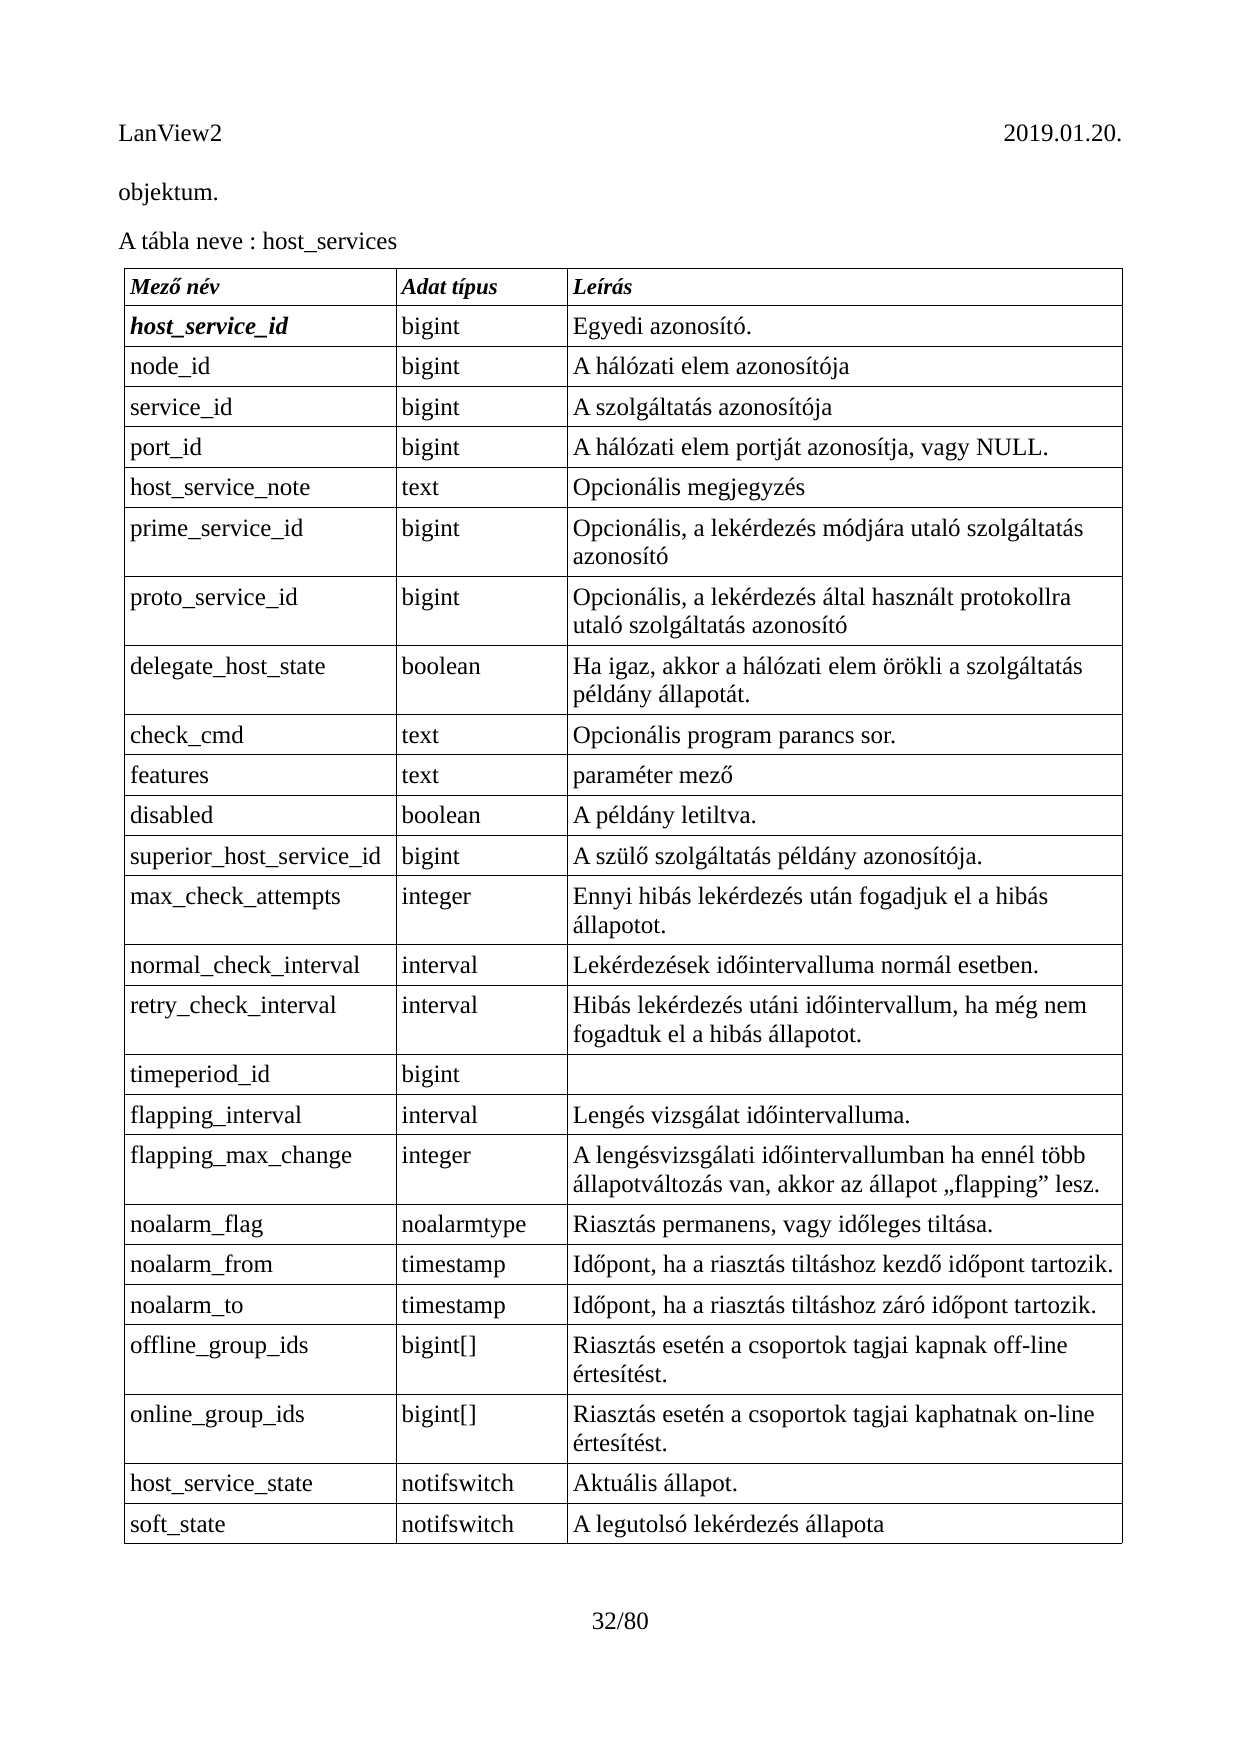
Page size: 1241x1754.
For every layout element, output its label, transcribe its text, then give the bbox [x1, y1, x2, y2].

table_cell A szülő szolgáltatás példány azonosítója. [568, 836, 1122, 875]
table_cell notifswitch [397, 1504, 567, 1543]
table_cell delegate_host_state [125, 646, 396, 714]
table_cell Lekérdezések időintervalluma normál esetben. [568, 945, 1122, 985]
table_cell prime_service_id [125, 508, 396, 576]
table_cell flapping_interval [125, 1095, 396, 1134]
table_cell integer [397, 1135, 567, 1203]
table_cell boolean [397, 646, 567, 714]
table_cell bigint[] [397, 1395, 567, 1462]
table_cell Opcionális megjegyzés [568, 468, 1122, 507]
table_cell host_service_note [125, 468, 396, 507]
table_cell A legutolsó lekérdezés állapota [568, 1504, 1122, 1543]
table_header Mező név [125, 269, 396, 305]
table_cell normal_check_interval [125, 945, 396, 985]
table_cell superior_host_service_id [125, 836, 396, 875]
table_cell port_id [125, 427, 396, 467]
table_cell proto_service_id [125, 577, 396, 645]
table_cell host_service_id [125, 306, 396, 346]
table_cell bigint [397, 836, 567, 875]
table_cell check_cmd [125, 715, 396, 754]
table_cell soft_state [125, 1504, 396, 1543]
table_cell Időpont, ha a riasztás tiltáshoz kezdő időpont tartozik. [568, 1245, 1122, 1284]
table_cell features [125, 755, 396, 795]
table_cell retry_check_interval [125, 986, 396, 1054]
table_header Adat típus [397, 269, 567, 305]
table_cell flapping_max_change [125, 1135, 396, 1203]
table_cell integer [397, 876, 567, 944]
table_cell offline_group_ids [125, 1325, 396, 1393]
table_cell timestamp [397, 1285, 567, 1324]
table_cell text [397, 468, 567, 507]
table_cell bigint [397, 1055, 567, 1094]
table_cell Ennyi hibás lekérdezés után fogadjuk el a hibás állapotot. [568, 876, 1122, 944]
table_cell notifswitch [397, 1464, 567, 1503]
table_cell Egyedi azonosító. [568, 306, 1122, 346]
table_cell noalarmtype [397, 1205, 567, 1244]
table_cell bigint [397, 306, 567, 346]
table_cell Opcionális, a lekérdezés módjára utaló szolgáltatás azonosító [568, 508, 1122, 576]
table_cell bigint [397, 427, 567, 467]
table_cell Aktuális állapot. [568, 1464, 1122, 1503]
table_cell service_id [125, 387, 396, 426]
table_cell Riasztás permanens, vagy időleges tiltása. [568, 1205, 1122, 1244]
table_cell bigint [397, 508, 567, 576]
table_cell bigint [397, 577, 567, 645]
table_cell A lengésvizsgálati időintervallumban ha ennél több állapotváltozás van, akkor az állapot „flapping” lesz. [568, 1135, 1122, 1203]
table_cell text [397, 715, 567, 754]
table_cell host_service_state [125, 1464, 396, 1503]
table_cell boolean [397, 796, 567, 835]
table_cell paraméter mező [568, 755, 1122, 795]
text A tábla neve : host_services [118, 226, 1122, 255]
table_cell interval [397, 1095, 567, 1134]
table_cell A példány letiltva. [568, 796, 1122, 835]
table_cell timeperiod_id [125, 1055, 396, 1094]
table_cell bigint [397, 347, 567, 386]
table_cell disabled [125, 796, 396, 835]
table_cell A szolgáltatás azonosítója [568, 387, 1122, 426]
table_cell bigint [397, 387, 567, 426]
table_cell noalarm_to [125, 1285, 396, 1324]
table_cell Opcionális program parancs sor. [568, 715, 1122, 754]
table_cell online_group_ids [125, 1395, 396, 1462]
table_cell Lengés vizsgálat időintervalluma. [568, 1095, 1122, 1134]
table_cell interval [397, 945, 567, 985]
table_header Leírás [568, 269, 1122, 305]
table_cell text [397, 755, 567, 795]
table_cell A hálózati elem azonosítója [568, 347, 1122, 386]
table_cell Riasztás esetén a csoportok tagjai kaphatnak on-line értesítést. [568, 1395, 1122, 1462]
table_cell node_id [125, 347, 396, 386]
table_cell Riasztás esetén a csoportok tagjai kapnak off-line értesítést. [568, 1325, 1122, 1393]
text objektum. [118, 177, 1122, 206]
table_cell Hibás lekérdezés utáni időintervallum, ha még nem fogadtuk el a hibás állapotot. [568, 986, 1122, 1054]
table_cell noalarm_from [125, 1245, 396, 1284]
table_cell [568, 1055, 1122, 1094]
table_cell noalarm_flag [125, 1205, 396, 1244]
table_cell timestamp [397, 1245, 567, 1284]
table_cell A hálózati elem portját azonosítja, vagy NULL. [568, 427, 1122, 467]
table_cell Opcionális, a lekérdezés által használt protokollra utaló szolgáltatás azonosító [568, 577, 1122, 645]
table_cell Ha igaz, akkor a hálózati elem örökli a szolgáltatás példány állapotát. [568, 646, 1122, 714]
table_cell max_check_attempts [125, 876, 396, 944]
table_cell Időpont, ha a riasztás tiltáshoz záró időpont tartozik. [568, 1285, 1122, 1324]
table_cell bigint[] [397, 1325, 567, 1393]
table_cell interval [397, 986, 567, 1054]
